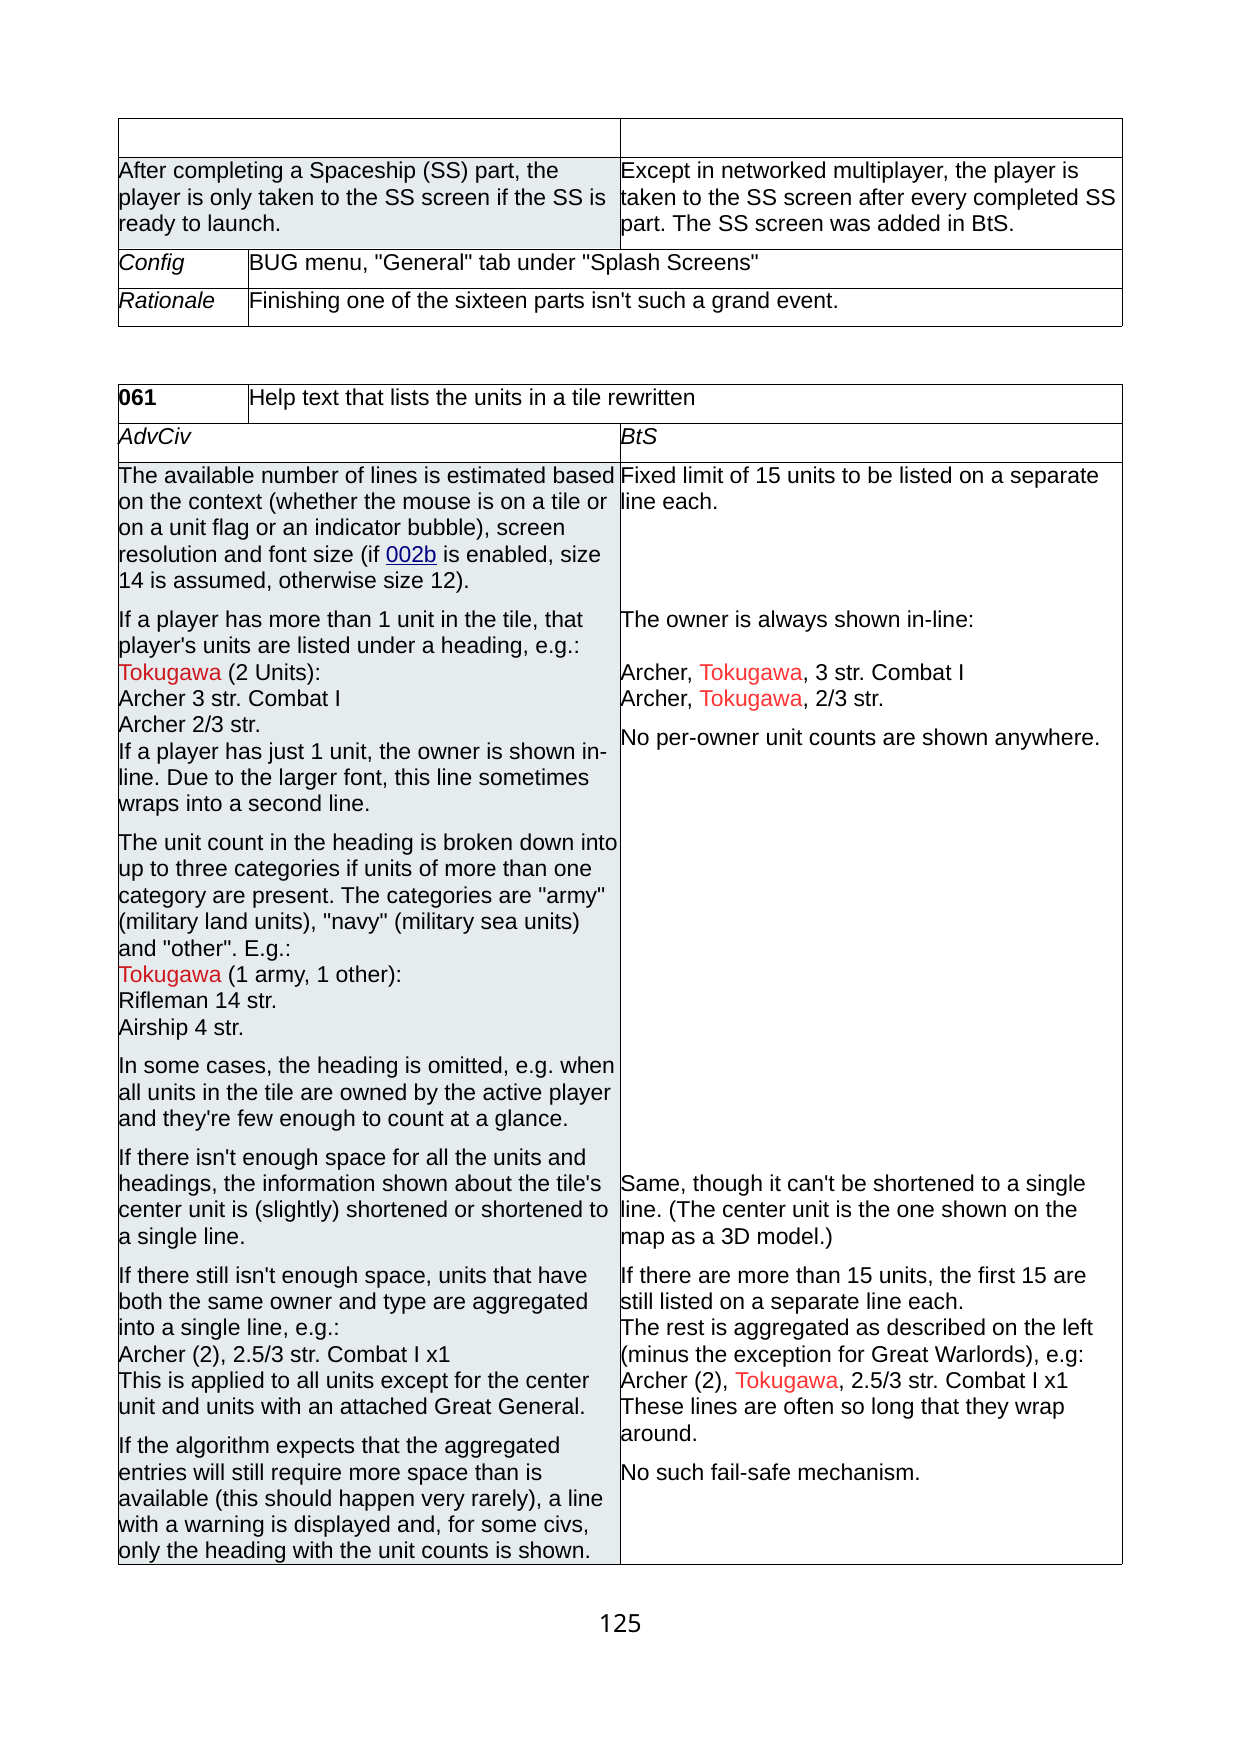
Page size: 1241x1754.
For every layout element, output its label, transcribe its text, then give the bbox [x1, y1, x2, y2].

table_cell BtS [621, 424, 1122, 462]
table_cell Finishing one of the sixteen parts isn't such a grand event. [249, 289, 1122, 326]
table_cell After completing a Spaceship (SS) part, the player is only taken to the SS screen if the SS is ready to launch. [119, 158, 620, 248]
table_cell The available number of lines is estimated based on the context (whether the mouse is on a tile or on a unit flag or an indicator bubble), screen resolution and font size (if 002b is enabled, size 14 is assumed, otherwise size 12). If a player has more than 1 unit in the tile, that player's units are listed under a heading, e.g.: Tokugawa (2 Units): Archer 3 str. Combat I Archer 2/3 str. If a player has just 1 unit, the owner is shown in-line. Due to the larger font, this line sometimes wraps into a second line. The unit count in the heading is broken down into up to three categories if units of more than one category are present. The categories are "army" (military land units), "navy" (military sea units) and "other". E.g.: Tokugawa (1 army, 1 other): Rifleman 14 str. Airship 4 str. In some cases, the heading is omitted, e.g. when all units in the tile are owned by the active player and they're few enough to count at a glance. If there isn't enough space for all the units and headings, the information shown about the tile's center unit is (slightly) shortened or shortened to a single line. If there still isn't enough space, units that have both the same owner and type are aggregated into a single line, e.g.: Archer (2), 2.5/3 str. Combat I x1 This is applied to all units except for the center unit and units with an attached Great General. If the algorithm expects that the aggregated entries will still require more space than is available (this should happen very rarely), a line with a warning is displayed and, for some civs, only the heading with the unit counts is shown. [119, 463, 620, 1564]
table_cell [119, 119, 620, 157]
table_cell BUG menu, "General" tab under "Splash Screens" [249, 250, 1122, 287]
table_cell Fixed limit of 15 units to be listed on a separate line each. The owner is always shown in-line: Archer, Tokugawa, 3 str. Combat I Archer, Tokugawa, 2/3 str. No per-owner unit counts are shown anywhere. Same, though it can't be shortened to a single line. (The center unit is the one shown on the map as a 3D model.) If there are more than 15 units, the first 15 are still listed on a separate line each. The rest is aggregated as described on the left (minus the exception for Great Warlords), e.g: Archer (2), Tokugawa, 2.5/3 str. Combat I x1 These lines are often so long that they wrap around. No such fail-safe mechanism. [621, 463, 1122, 1564]
table_cell Config [119, 250, 248, 287]
table_header Help text that lists the units in a tile rewritten [249, 385, 1122, 423]
table_cell [621, 119, 1122, 157]
table_cell Except in networked multiplayer, the player is taken to the SS screen after every completed SS part. The SS screen was added in BtS. [621, 158, 1122, 248]
table_cell Rationale [119, 289, 248, 326]
table_cell AdvCiv [119, 424, 620, 462]
table_header 061 [119, 385, 248, 423]
